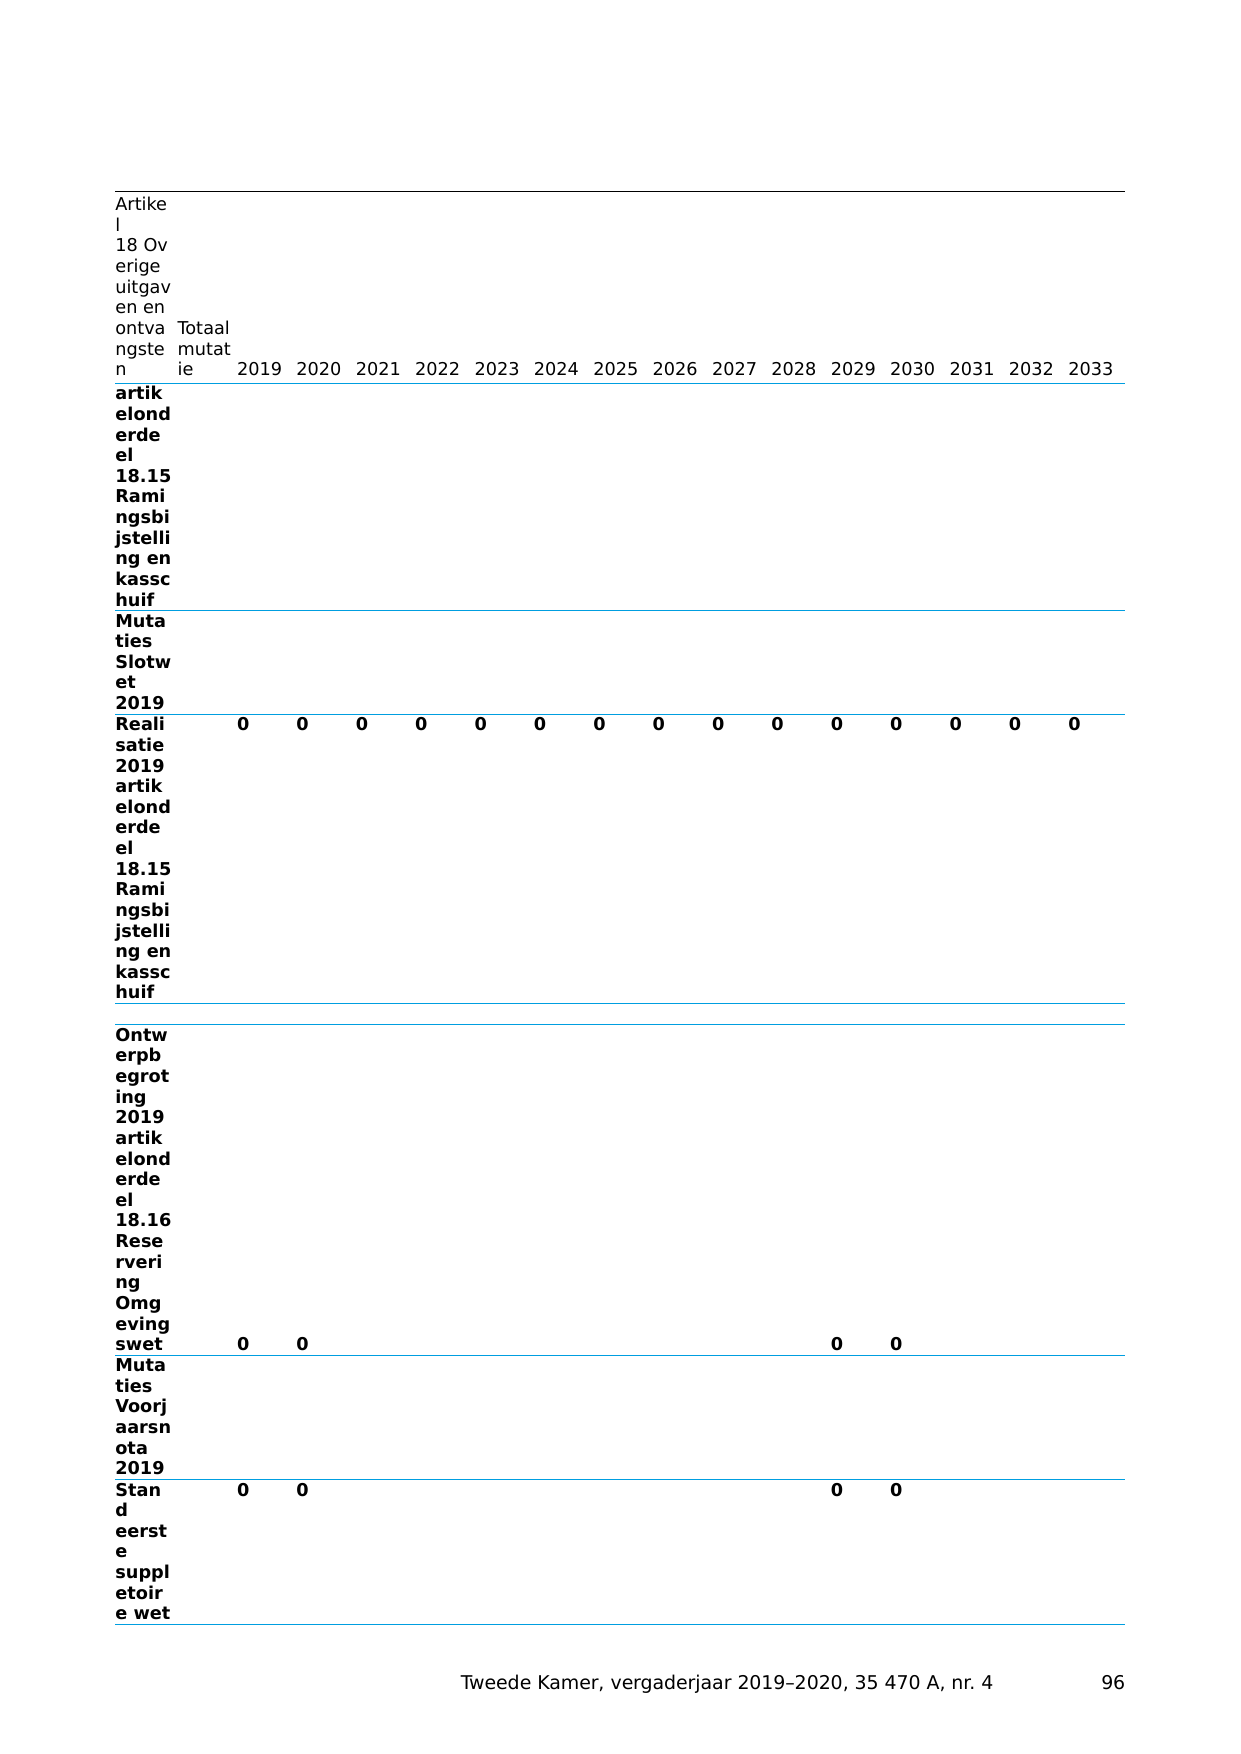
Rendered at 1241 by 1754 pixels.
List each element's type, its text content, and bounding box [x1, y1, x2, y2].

table_cell [946, 611, 1006, 714]
table_cell [1065, 611, 1125, 714]
table_cell 0 [234, 1480, 293, 1624]
table_cell artikelonderdeel 18.15 Ramingsbijstelling en kasschuif [115, 384, 174, 610]
table_cell [768, 1356, 828, 1479]
table_cell [293, 1356, 353, 1479]
table_header 2026 [650, 192, 709, 383]
table_cell 0 [293, 1480, 353, 1624]
table_cell [709, 611, 768, 714]
table_cell [175, 1356, 234, 1479]
table_cell [650, 1004, 709, 1024]
table_cell 0 [1006, 715, 1065, 1003]
table_cell [175, 715, 234, 1003]
table_cell [946, 1356, 1006, 1479]
table_cell [1065, 1004, 1125, 1024]
table_cell [471, 384, 531, 610]
table_cell 0 [234, 1025, 293, 1355]
table_cell [234, 1356, 293, 1479]
table_cell [234, 611, 293, 714]
table_header 2024 [531, 192, 590, 383]
table_cell [709, 1004, 768, 1024]
table_cell [1006, 1356, 1065, 1479]
table_cell [471, 611, 531, 714]
table_cell Stand eerste suppletoire wet [115, 1480, 174, 1624]
table_header 2030 [887, 192, 946, 383]
table_cell [471, 1480, 531, 1624]
table_cell [471, 1356, 531, 1479]
table_cell Realisatie 2019 artikelonderdeel 18.15 Ramingsbijstelling en kasschuif [115, 715, 174, 1003]
table_cell [650, 1480, 709, 1624]
table_cell [175, 1025, 234, 1355]
table_header 2029 [828, 192, 887, 383]
table_cell [353, 1004, 412, 1024]
table_cell [946, 1004, 1006, 1024]
table_cell 0 [412, 715, 471, 1003]
table_cell [353, 1356, 412, 1479]
table_cell [353, 1025, 412, 1355]
table_cell 0 [293, 1025, 353, 1355]
table_cell [412, 1480, 471, 1624]
table_header 2027 [709, 192, 768, 383]
table_cell [531, 611, 590, 714]
table_cell [590, 384, 649, 610]
table_cell [531, 1004, 590, 1024]
table_cell [412, 384, 471, 610]
table_cell Mutaties Slotwet 2019 [115, 611, 174, 714]
table_cell 0 [471, 715, 531, 1003]
table_cell [353, 384, 412, 610]
table_cell [1065, 1025, 1125, 1355]
table_cell 0 [234, 715, 293, 1003]
table_cell Ontwerpbegroting 2019 artikelonderdeel 18.16 Reservering Omgevingswet [115, 1025, 174, 1355]
table_cell [1006, 1480, 1065, 1624]
table_cell 0 [828, 1025, 887, 1355]
table_cell 0 [531, 715, 590, 1003]
table_cell [768, 1480, 828, 1624]
table_header 2022 [412, 192, 471, 383]
table_cell [175, 384, 234, 610]
table_cell [887, 1004, 946, 1024]
table_cell [768, 384, 828, 610]
table_cell [828, 1004, 887, 1024]
table_cell 0 [887, 715, 946, 1003]
table_header Totaal mutatie [175, 192, 234, 383]
table_cell [650, 611, 709, 714]
table_cell 0 [650, 715, 709, 1003]
table_cell [709, 384, 768, 610]
table_header 2021 [353, 192, 412, 383]
table_cell [293, 611, 353, 714]
table_header Artikel 18 Overige uitgaven en ontvangsten [115, 192, 174, 383]
table_cell [709, 1480, 768, 1624]
table_header 2019 [234, 192, 293, 383]
table_cell [1006, 1025, 1065, 1355]
table_cell [768, 1004, 828, 1024]
table_cell [709, 1356, 768, 1479]
table_header 2033 [1065, 192, 1125, 383]
table_cell 0 [1065, 715, 1125, 1003]
table_cell [650, 1025, 709, 1355]
table_cell [887, 384, 946, 610]
table_cell [234, 1004, 293, 1024]
table_cell [768, 1025, 828, 1355]
table_header 2020 [293, 192, 353, 383]
table_cell 0 [293, 715, 353, 1003]
table_cell 0 [353, 715, 412, 1003]
table_cell 0 [946, 715, 1006, 1003]
table_cell [828, 1356, 887, 1479]
table_header 2023 [471, 192, 531, 383]
table_cell [828, 611, 887, 714]
table_cell [946, 1025, 1006, 1355]
table_cell [471, 1004, 531, 1024]
table_cell [531, 1480, 590, 1624]
table_cell [412, 1025, 471, 1355]
table_cell [590, 611, 649, 714]
table_cell [531, 384, 590, 610]
table_header 2028 [768, 192, 828, 383]
table_cell [1006, 1004, 1065, 1024]
table_cell [1006, 611, 1065, 714]
table_cell [590, 1356, 649, 1479]
table_cell 0 [590, 715, 649, 1003]
table_cell [887, 611, 946, 714]
table_cell [412, 611, 471, 714]
table_cell [115, 1004, 174, 1024]
table_cell [828, 384, 887, 610]
table_cell [887, 1356, 946, 1479]
table_cell [531, 1025, 590, 1355]
table_cell [175, 1004, 234, 1024]
table_cell 0 [828, 1480, 887, 1624]
table_cell [471, 1025, 531, 1355]
table_cell [234, 384, 293, 610]
table_header 2032 [1006, 192, 1065, 383]
table_cell 0 [709, 715, 768, 1003]
table_cell [1065, 1480, 1125, 1624]
table_cell [175, 611, 234, 714]
table_cell [1006, 384, 1065, 610]
table_cell [1065, 1356, 1125, 1479]
table_cell [1065, 384, 1125, 610]
table_cell [293, 384, 353, 610]
table_cell 0 [887, 1480, 946, 1624]
table_cell 0 [768, 715, 828, 1003]
table_cell [946, 1480, 1006, 1624]
table_cell [293, 1004, 353, 1024]
table_cell [590, 1004, 649, 1024]
table_cell Mutaties Voorjaarsnota 2019 [115, 1356, 174, 1479]
table_cell [353, 611, 412, 714]
table_cell [412, 1356, 471, 1479]
table_cell [650, 384, 709, 610]
table_cell [531, 1356, 590, 1479]
table_header 2025 [590, 192, 649, 383]
table_cell [650, 1356, 709, 1479]
table_header 2031 [946, 192, 1006, 383]
table_cell [412, 1004, 471, 1024]
table_cell [590, 1480, 649, 1624]
table_cell [353, 1480, 412, 1624]
table_cell [709, 1025, 768, 1355]
table_cell [768, 611, 828, 714]
table_cell [946, 384, 1006, 610]
table_cell 0 [887, 1025, 946, 1355]
table_cell [175, 1480, 234, 1624]
table_cell [590, 1025, 649, 1355]
table_cell 0 [828, 715, 887, 1003]
